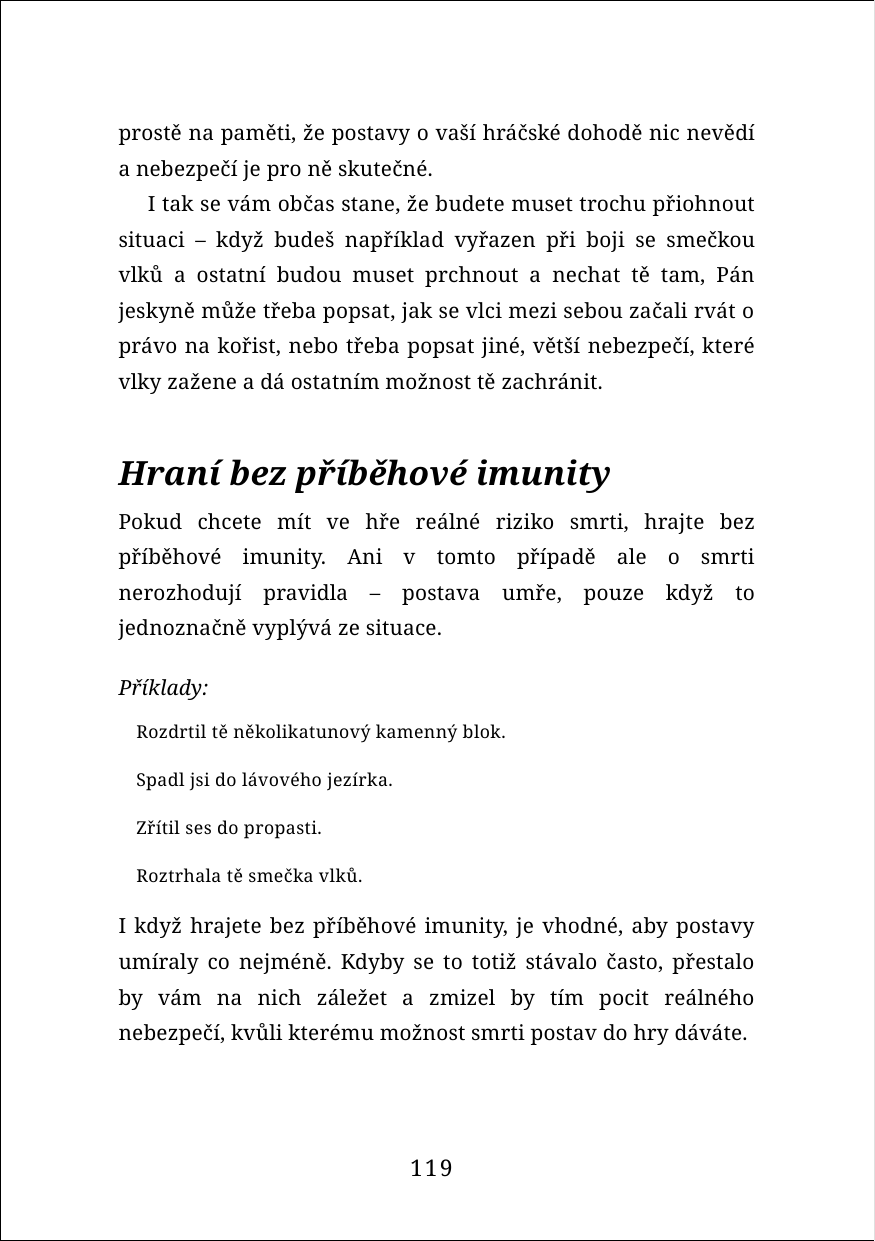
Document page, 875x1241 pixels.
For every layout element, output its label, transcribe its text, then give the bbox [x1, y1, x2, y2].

text Zřítil ses do propasti. [136, 816, 756, 840]
subtitle Hraní bez příběhové imunity [118, 450, 756, 495]
text Příklady: [118, 673, 756, 701]
text Roztrhala tě smečka vlků. [136, 864, 756, 888]
text Rozdrtil tě několikatunový kamenný blok. [136, 720, 756, 744]
text I když hrajete bez příběhové imunity, je vhodné, aby postavy umíraly co nejméně. Kdyby se to totiž stávalo často, přestalo by vám na nich záležet a zmizel by tím pocit reálného nebezpečí, kvůli kterému možnost smrti postav do hry dáváte. [118, 912, 756, 1047]
text prostě na paměti, že postavy o vaší hráčské dohodě nic nevědí a nebezpečí je pro ně skutečné. I tak se vám občas stane, že budete muset trochu přiohnout situaci – když budeš například vyřazen při boji se smečkou vlků a ostatní budou muset prchnout a nechat tě tam, Pán jeskyně může třeba popsat, jak se vlci mezi sebou začali rvát o právo na kořist, nebo třeba popsat jiné, větší nebezpečí, které vlky zažene a dá ostatním možnost tě zachránit. [118, 118, 756, 395]
text Spadl jsi do lávového jezírka. [136, 768, 756, 792]
text Pokud chcete mít ve hře reálné riziko smrti, hrajte bez příběhové imunity. Ani v tomto případě ale o smrti nerozhodují pravidla – postava umře, pouze když to jednoznačně vyplývá ze situace. [118, 507, 756, 642]
